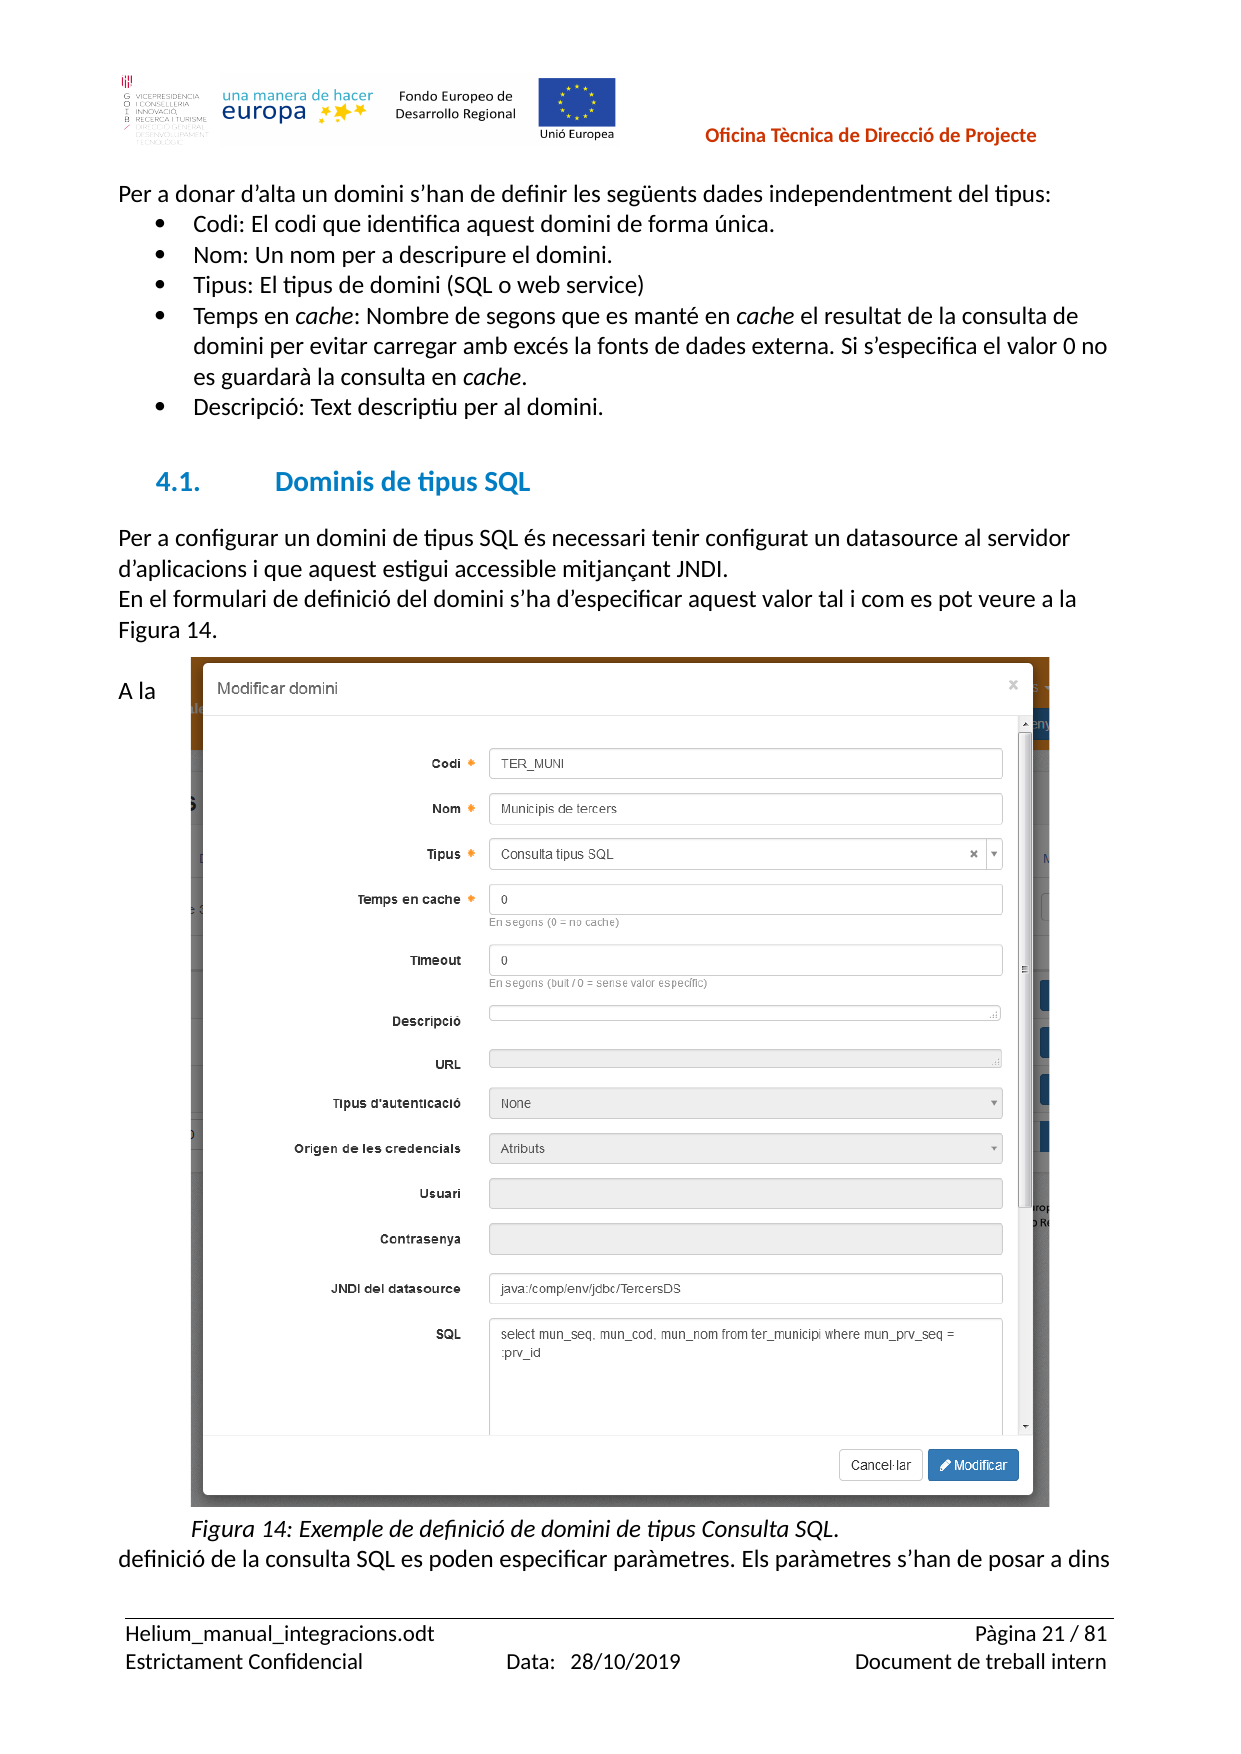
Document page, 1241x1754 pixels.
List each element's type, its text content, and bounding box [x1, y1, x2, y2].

text A la definició de la consulta SQL es poden especificar paràmetres. Els paràmetres s’han de posar a dins [118, 1507, 1122, 1574]
picture [118, 73, 213, 147]
list Codi: El codi que identifica aquest domini de forma única. [156, 208, 1122, 239]
list Nom: Un nom per a descripure el domini. [156, 239, 1122, 269]
list Descripció: Text descriptiu per al domini. [156, 391, 1122, 422]
text Per a donar d’alta un domini s’han de definir les següents dades independentment del tipus: [118, 178, 1122, 208]
subtitle Dominis de tipus SQL [156, 463, 1122, 499]
text En el formulari de definició del domini s’ha d’especificar aquest valor tal i com es pot veure a la Figura 14. [118, 584, 1122, 645]
list Tipus: El tipus de domini (SQL o web service) [156, 269, 1122, 300]
picture [219, 73, 621, 147]
picture [190, 657, 1050, 1507]
text Figura 14: Exemple de definició de domini de tipus Consulta SQL. [191, 1507, 1049, 1543]
list Temps en cache: Nombre de segons que es manté en cache el resultat de la consulta de domini per evitar carregar amb excés la fonts de dades externa. Si s’especifica el valor 0 no es guardarà la consulta en cache. [156, 300, 1122, 391]
text Per a configurar un domini de tipus SQL és necessari tenir configurat un datasource al servidor d’aplicacions i que aquest estigui accessible mitjançant JNDI. [118, 523, 1122, 584]
